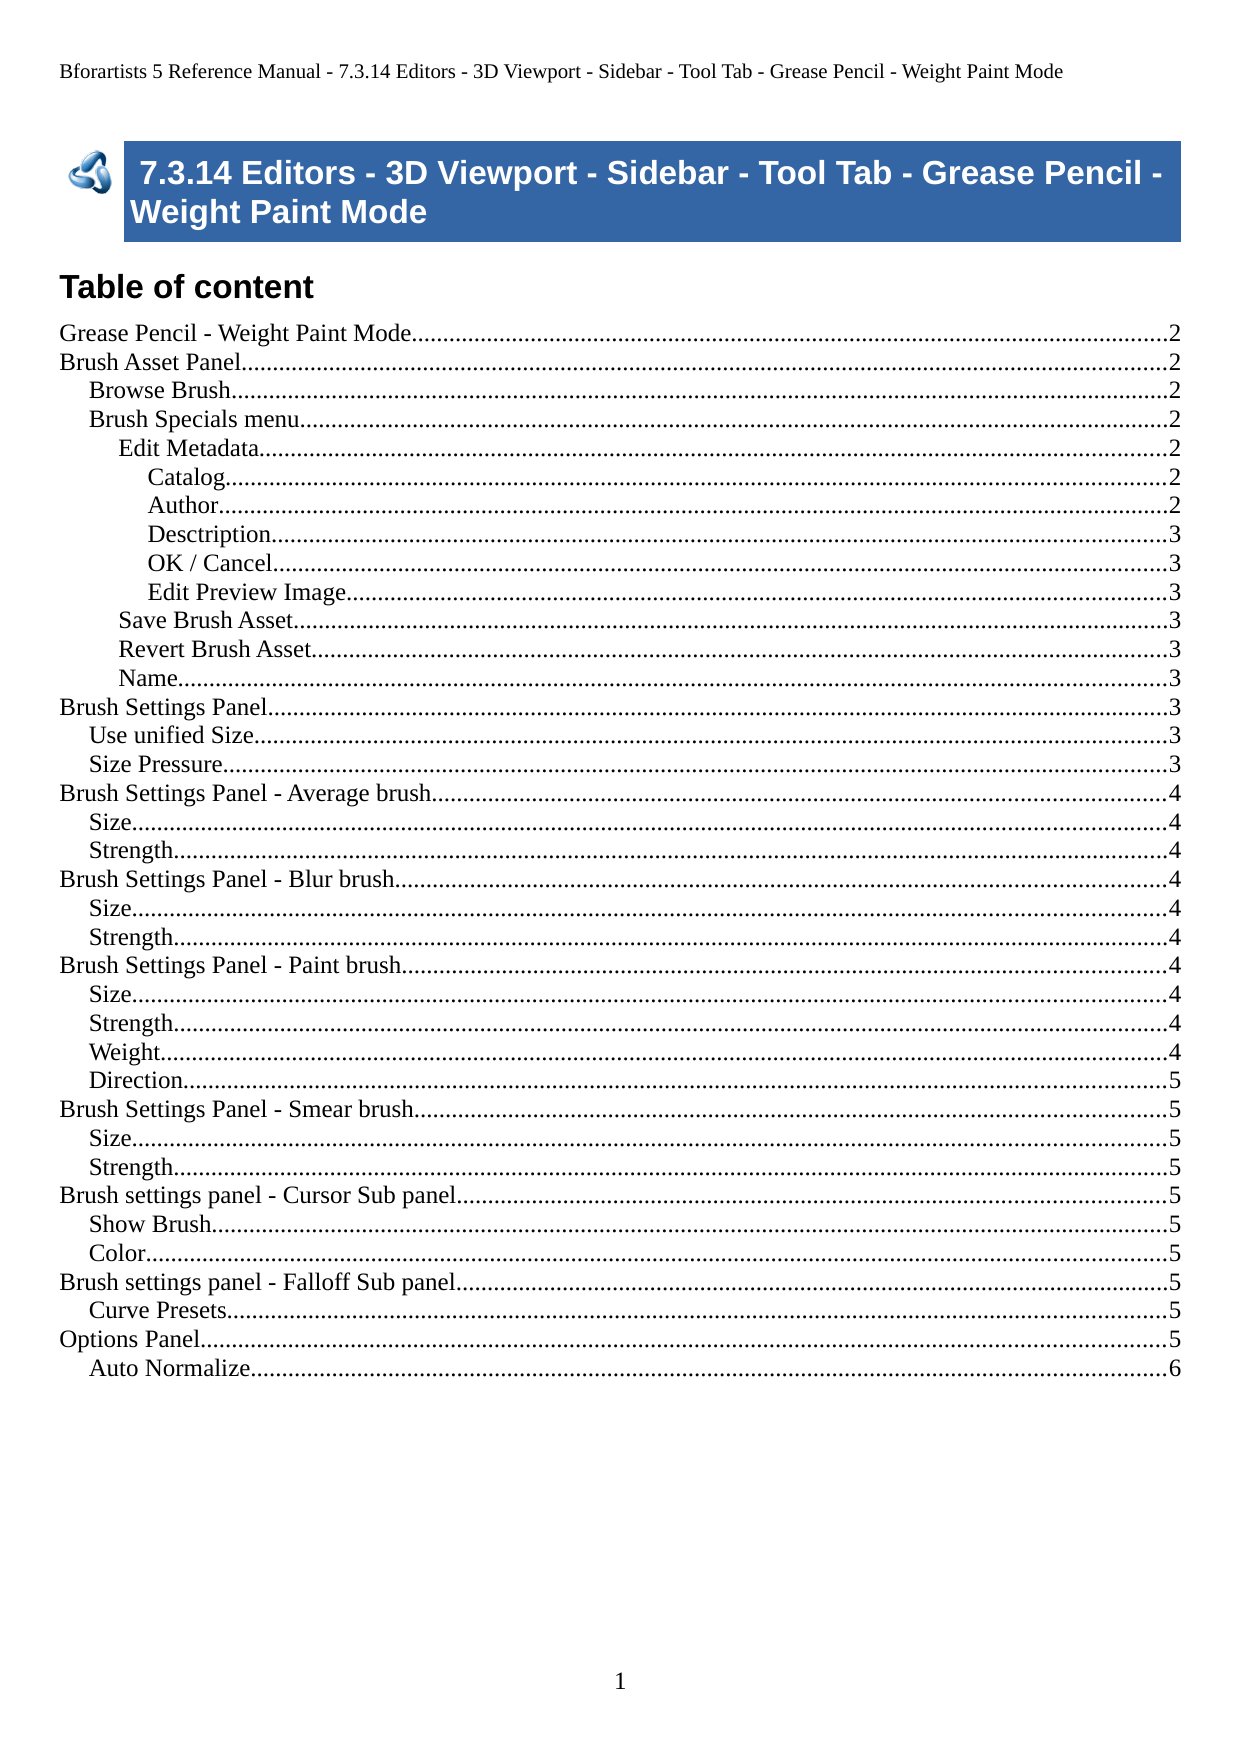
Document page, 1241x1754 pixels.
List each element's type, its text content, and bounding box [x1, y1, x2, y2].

text Use unified Size 3 [88, 720, 1181, 749]
text Size 4 [88, 807, 1181, 835]
text Brush settings panel - Cursor Sub panel 5 [59, 1180, 1181, 1209]
text Brush Settings Panel - Paint brush 4 [59, 950, 1181, 979]
text Brush Settings Panel 3 [59, 692, 1181, 720]
text Save Brush Asset 3 [118, 605, 1181, 634]
text Brush Specials menu 2 [88, 404, 1181, 433]
table_header 7.3.14 Editors - 3D Viewport - Sidebar - Tool Tab - Grease Pencil - Weight Paint Mode [124, 141, 1181, 242]
text Options Panel 5 [59, 1324, 1181, 1353]
text Author 2 [147, 490, 1181, 519]
text Catalog 2 [147, 462, 1181, 490]
picture [65, 147, 114, 197]
text Brush Settings Panel - Blur brush 4 [59, 864, 1181, 893]
text Desctription 3 [147, 519, 1181, 548]
text Brush Asset Panel 2 [59, 347, 1181, 375]
text Direction 5 [88, 1065, 1181, 1094]
text Brush Settings Panel - Smear brush 5 [59, 1094, 1181, 1123]
text Brush Settings Panel - Average brush 4 [59, 778, 1181, 807]
text Strength 4 [88, 1008, 1181, 1037]
text Edit Metadata 2 [118, 433, 1181, 462]
text Strength 4 [88, 835, 1181, 864]
text Revert Brush Asset 3 [118, 634, 1181, 663]
text Browse Brush 2 [88, 375, 1181, 404]
text Size 4 [88, 979, 1181, 1008]
text Curve Presets 5 [88, 1295, 1181, 1324]
text OK / Cancel 3 [147, 548, 1181, 577]
text Brush settings panel - Falloff Sub panel 5 [59, 1267, 1181, 1295]
text Color 5 [88, 1238, 1181, 1267]
text Weight 4 [88, 1037, 1181, 1065]
text Grease Pencil - Weight Paint Mode 2 [59, 318, 1181, 347]
text Show Brush 5 [88, 1209, 1181, 1238]
text Size 4 [88, 893, 1181, 922]
text Size 5 [88, 1123, 1181, 1152]
text Strength 5 [88, 1152, 1181, 1180]
text Strength 4 [88, 922, 1181, 950]
text Edit Preview Image 3 [147, 577, 1181, 605]
table_header [59, 141, 124, 242]
text Name 3 [118, 663, 1181, 692]
text Auto Normalize 6 [88, 1353, 1181, 1382]
text Size Pressure 3 [88, 749, 1181, 778]
subtitle Table of content [59, 267, 1181, 305]
